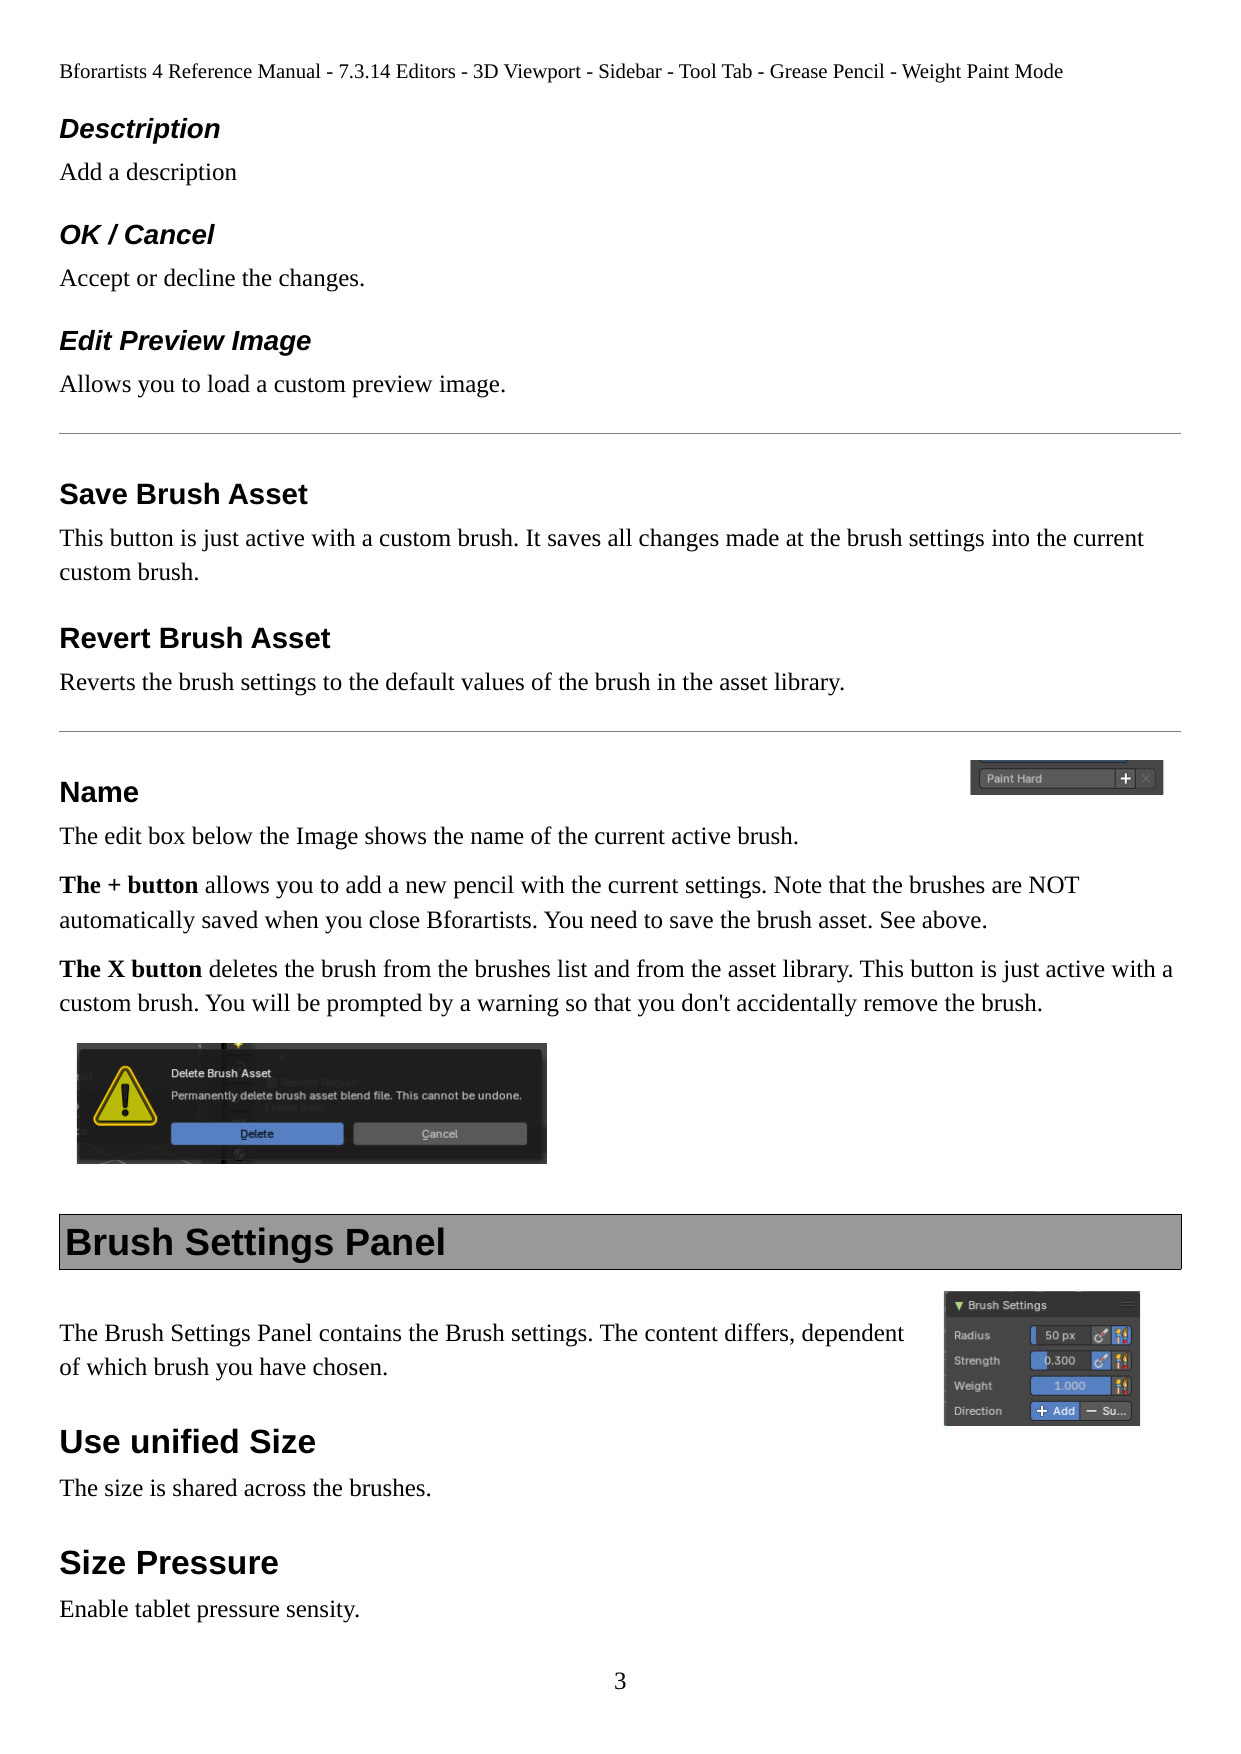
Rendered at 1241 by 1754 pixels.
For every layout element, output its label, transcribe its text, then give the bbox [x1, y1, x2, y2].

subtitle Size Pressure [59, 1543, 1181, 1582]
text Reverts the brush settings to the default values of the brush in the asset library. [59, 667, 1181, 696]
text The size is shared across the brushes. [59, 1473, 1181, 1502]
text The X button deletes the brush from the brushes list and from the asset library. This button is just active with a custom brush. You will be prompted by a warning so that you don't accidentally remove the brush. [59, 954, 1181, 1017]
table_header Brush Settings Panel [60, 1215, 1181, 1269]
picture [970, 760, 1164, 795]
subtitle Name [59, 775, 1181, 809]
subtitle Revert Brush Asset [59, 621, 1181, 655]
subtitle Save Brush Asset [59, 477, 1181, 510]
text The Brush Settings Panel contains the Brush settings. The content differs, dependent of which brush you have chosen. [59, 1318, 943, 1381]
subtitle Desctription [59, 113, 1181, 144]
subtitle Edit Preview Image [59, 324, 1181, 356]
subtitle OK / Cancel [59, 218, 1181, 250]
text The edit box below the Image shows the name of the current active brush. [59, 821, 1181, 850]
text This button is just active with a custom brush. It saves all changes made at the brush settings into the current custom brush. [59, 523, 1181, 586]
picture [943, 1291, 1141, 1426]
text Add a description [59, 157, 1181, 186]
text Allows you to load a custom preview image. [59, 369, 1181, 398]
picture [76, 1043, 547, 1164]
subtitle Use unified Size [59, 1422, 1181, 1461]
text Accept or decline the changes. [59, 263, 1181, 292]
text The + button allows you to add a new pencil with the current settings. Note that the brushes are NOT automatically saved when you close Bforartists. You need to save the brush asset. See above. [59, 870, 1181, 934]
text [1141, 1318, 1181, 1381]
text Enable tablet pressure sensity. [59, 1594, 1181, 1623]
